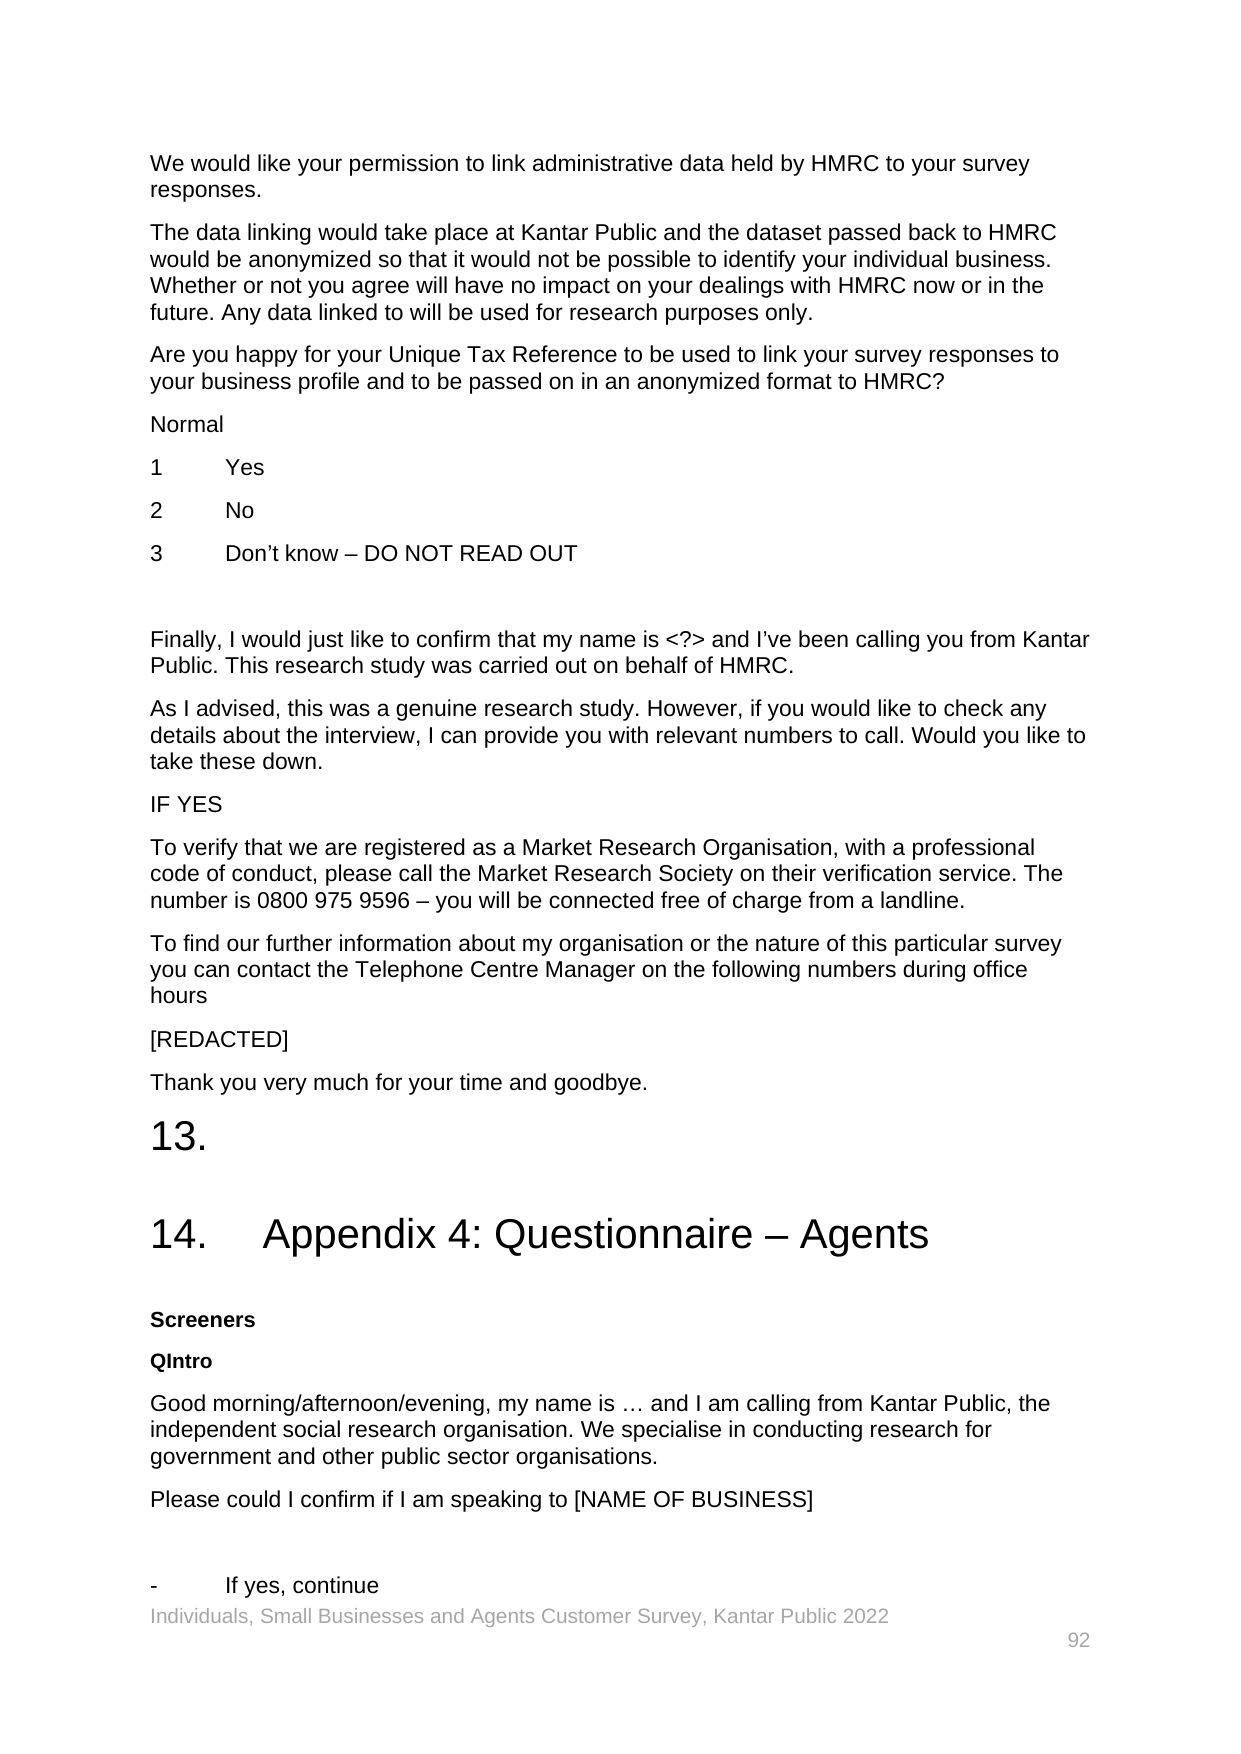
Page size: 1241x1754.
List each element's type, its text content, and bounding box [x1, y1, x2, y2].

text - If yes, continue [150, 1572, 1090, 1598]
text As I advised, this was a genuine research study. However, if you would like to check any details about the interview, I can provide you with relevant numbers to call. Would you like to take these down. [150, 695, 1090, 774]
text 2 No [150, 497, 1090, 523]
text To verify that we are registered as a Market Research Organisation, with a professional code of conduct, please call the Market Research Society on their verification service. The number is 0800 975 9596 – you will be connected free of charge from a landline. [150, 834, 1090, 913]
text Screeners [150, 1307, 1090, 1333]
text Please could I confirm if I am speaking to [NAME OF BUSINESS] [150, 1486, 1090, 1512]
text QIntro [150, 1349, 1090, 1373]
text 1 Yes [150, 454, 1090, 480]
text The data linking would take place at Kantar Public and the dataset passed back to HMRC would be anonymized so that it would not be possible to identify your individual business. Whether or not you agree will have no impact on your dealings with HMRC now or in the future. Any data linked to will be used for research purposes only. [150, 219, 1090, 325]
subtitle Appendix 4: Questionnaire – Agents [150, 1209, 1090, 1257]
text Finally, I would just like to confirm that my name is <?> and I’ve been calling you from Kantar Public. This research study was carried out on behalf of HMRC. [150, 626, 1090, 679]
text Are you happy for your Unique Tax Reference to be used to link your survey responses to your business profile and to be passed on in an anonymized format to HMRC? [150, 341, 1090, 394]
text 3 Don’t know – DO NOT READ OUT [150, 540, 1090, 566]
text [REDACTED] [150, 1026, 1090, 1052]
text Normal [150, 411, 1090, 437]
text To find our further information about my organisation or the nature of this particular survey you can contact the Telephone Centre Manager on the following numbers during office hours [150, 930, 1090, 1009]
text We would like your permission to link administrative data held by HMRC to your survey responses. [150, 150, 1090, 203]
text IF YES [150, 791, 1090, 817]
text Good morning/afternoon/evening, my name is … and I am calling from Kantar Public, the independent social research organisation. We specialise in conducting research for government and other public sector organisations. [150, 1390, 1090, 1469]
text Thank you very much for your time and goodbye. [150, 1068, 1090, 1095]
